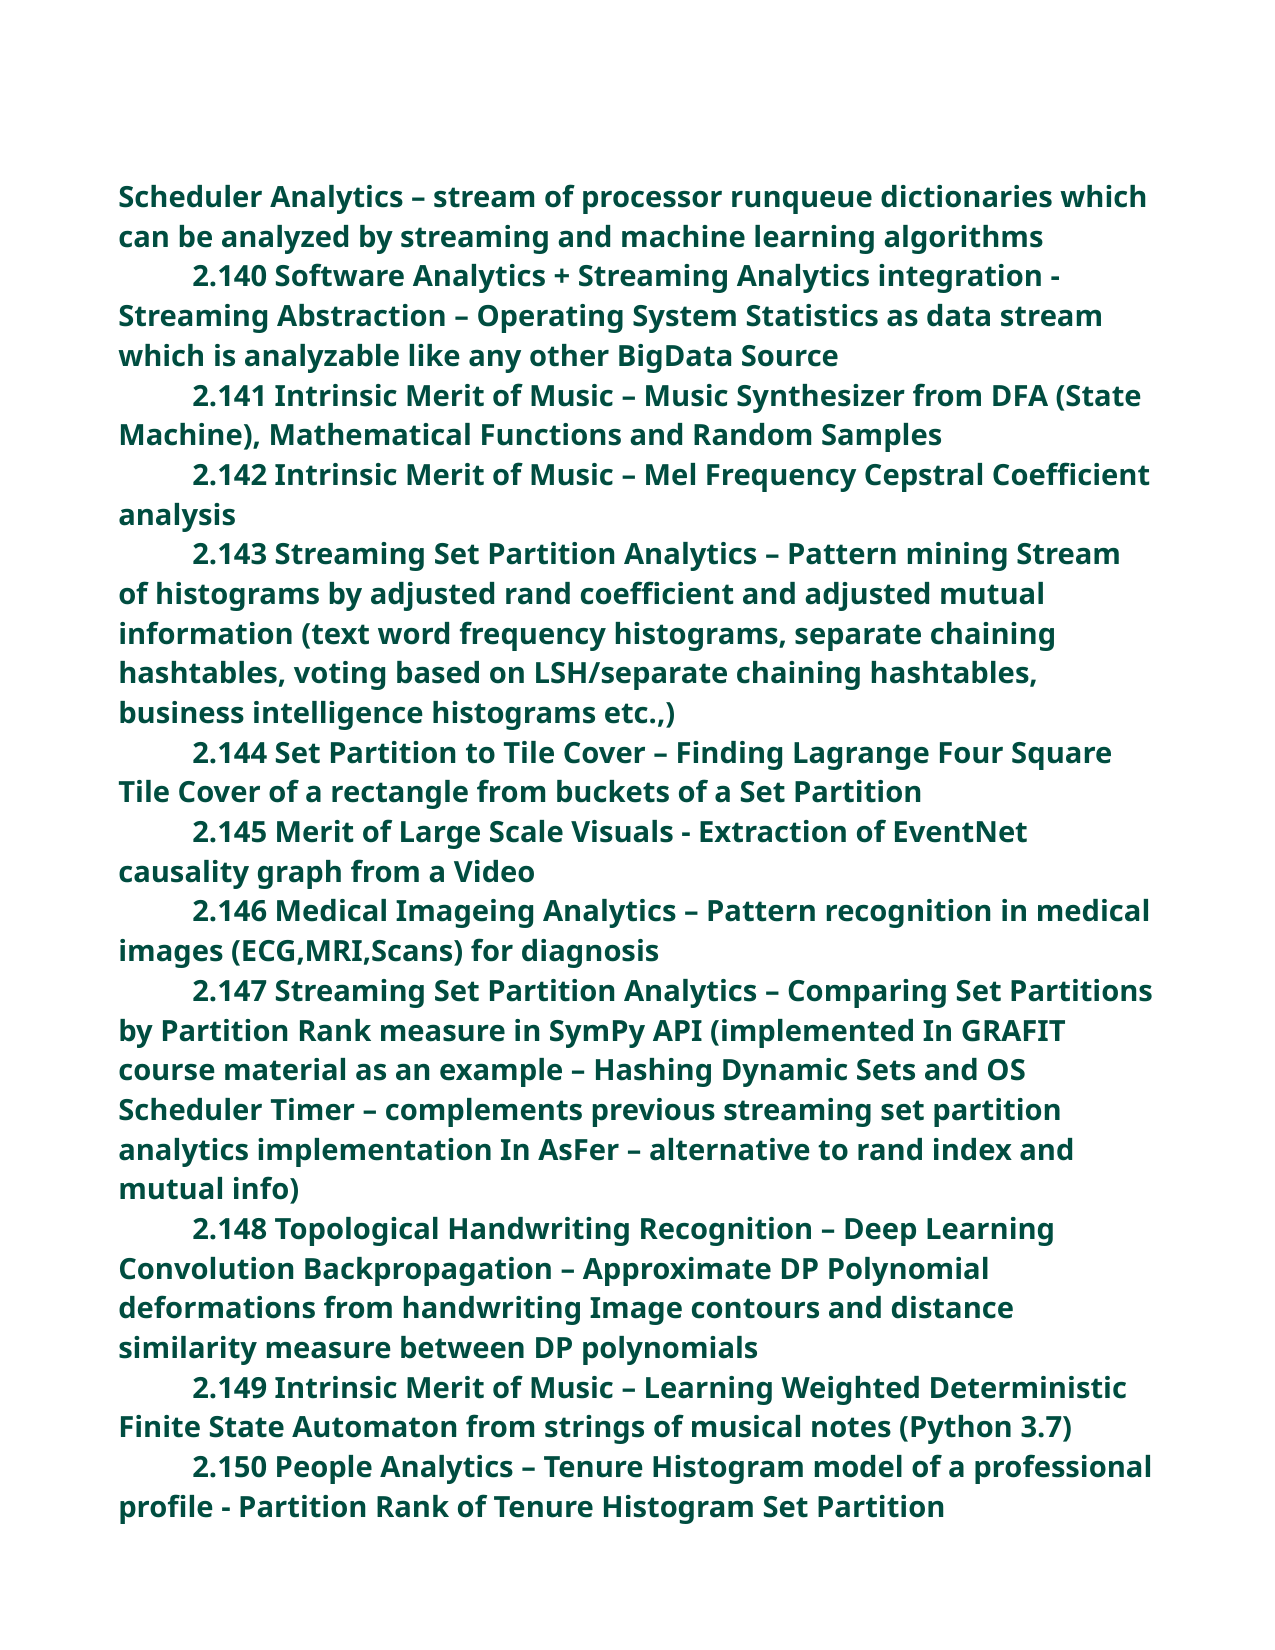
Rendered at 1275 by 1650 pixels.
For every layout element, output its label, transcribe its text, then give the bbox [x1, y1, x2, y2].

text 2.140 Software Analytics + Streaming Analytics integration - Streaming Abstraction – Operating System Statistics as data stream which is analyzable like any other BigData Source [118, 256, 1157, 375]
text 2.150 People Analytics – Tenure Histogram model of a professional profile - Partition Rank of Tenure Histogram Set Partition [118, 1446, 1157, 1526]
text 2.141 Intrinsic Merit of Music – Music Synthesizer from DFA (State Machine), Mathematical Functions and Random Samples [118, 375, 1157, 454]
text 2.143 Streaming Set Partition Analytics – Pattern mining Stream of histograms by adjusted rand coefficient and adjusted mutual information (text word frequency histograms, separate chaining hashtables, voting based on LSH/separate chaining hashtables, business intelligence histograms etc.,) [118, 533, 1157, 732]
text Scheduler Analytics – stream of processor runqueue dictionaries which can be analyzed by streaming and machine learning algorithms [118, 176, 1157, 256]
text 2.148 Topological Handwriting Recognition – Deep Learning Convolution Backpropagation – Approximate DP Polynomial deformations from handwriting Image contours and distance similarity measure between DP polynomials [118, 1208, 1157, 1367]
text 2.144 Set Partition to Tile Cover – Finding Lagrange Four Square Tile Cover of a rectangle from buckets of a Set Partition [118, 732, 1157, 811]
text 2.146 Medical Imageing Analytics – Pattern recognition in medical images (ECG,MRI,Scans) for diagnosis [118, 891, 1157, 970]
text 2.145 Merit of Large Scale Visuals - Extraction of EventNet causality graph from a Video [118, 811, 1157, 891]
text 2.147 Streaming Set Partition Analytics – Comparing Set Partitions by Partition Rank measure in SymPy API (implemented In GRAFIT course material as an example – Hashing Dynamic Sets and OS Scheduler Timer – complements previous streaming set partition analytics implementation In AsFer – alternative to rand index and mutual info) [118, 970, 1157, 1208]
text 2.149 Intrinsic Merit of Music – Learning Weighted Deterministic Finite State Automaton from strings of musical notes (Python 3.7) [118, 1367, 1157, 1446]
text 2.142 Intrinsic Merit of Music – Mel Frequency Cepstral Coefficient analysis [118, 454, 1157, 533]
